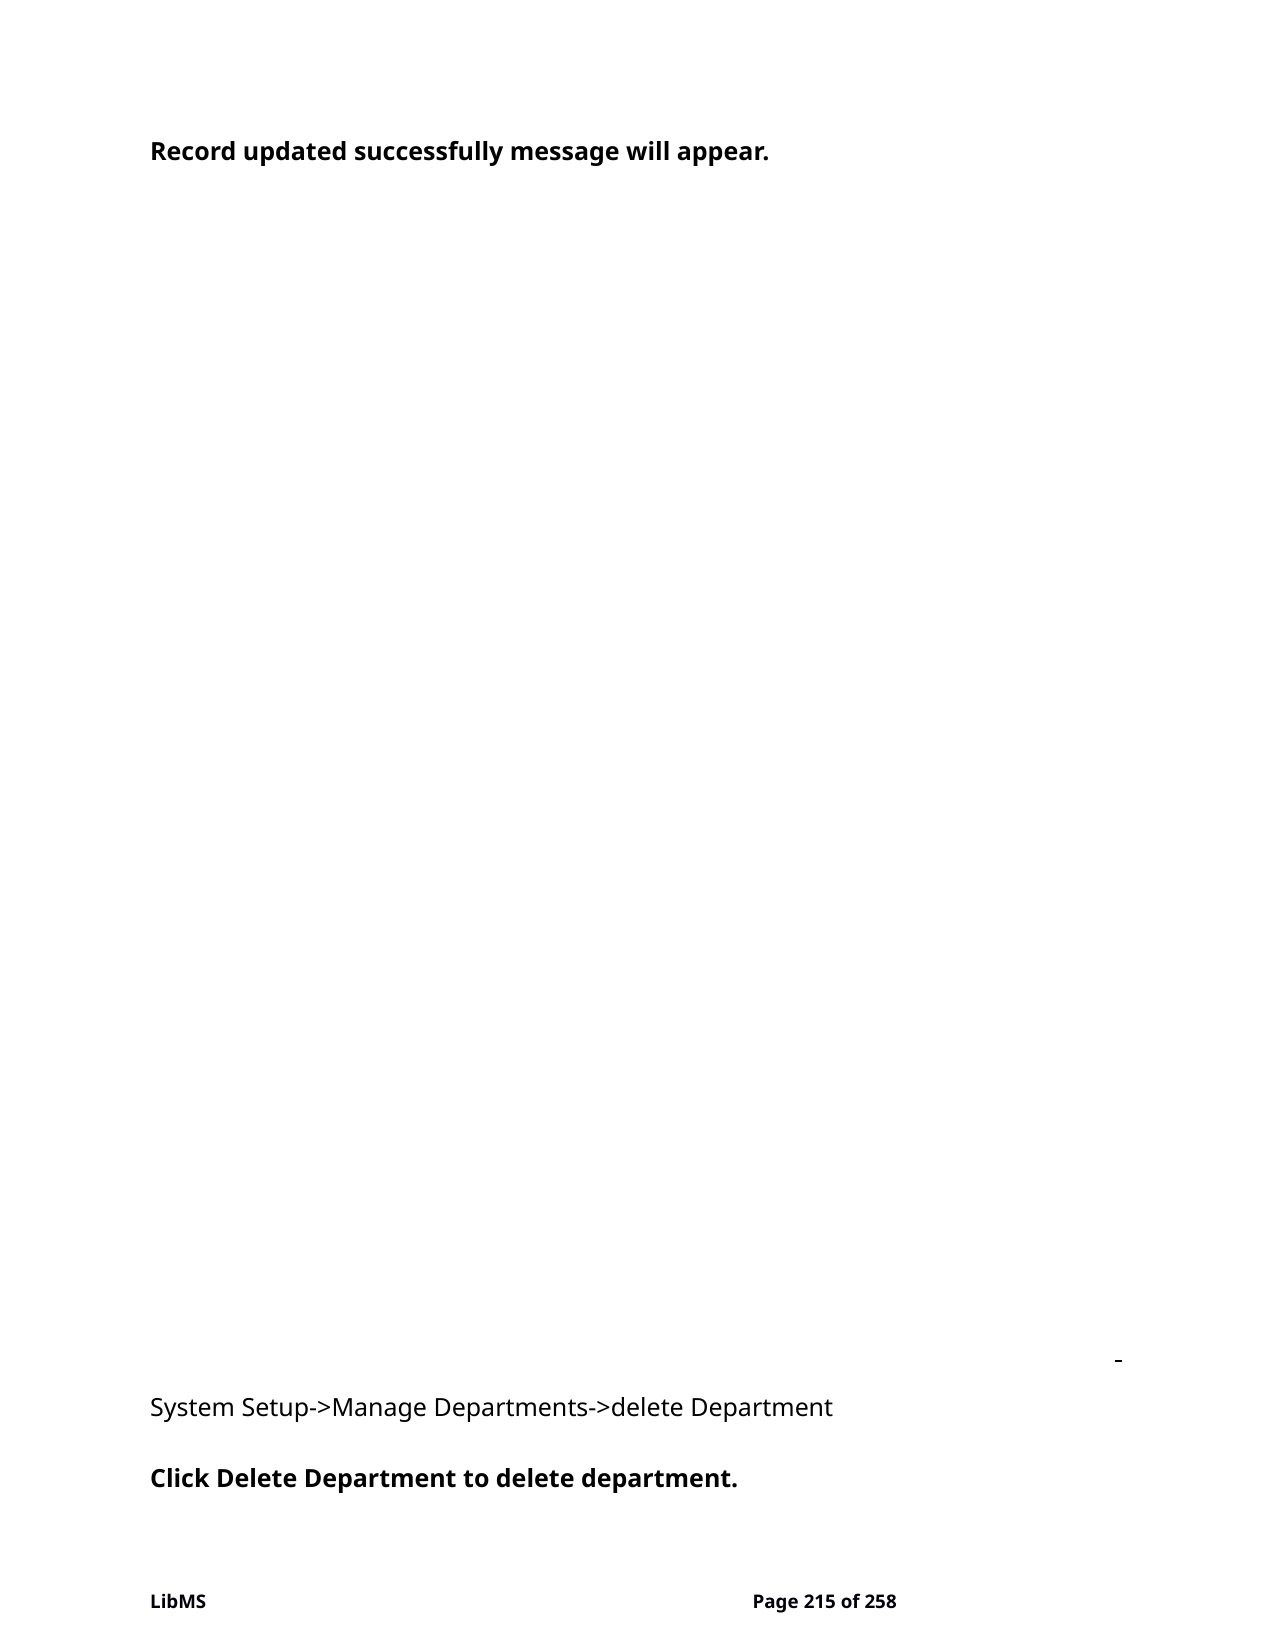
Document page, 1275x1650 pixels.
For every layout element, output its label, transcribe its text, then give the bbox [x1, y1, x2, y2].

text Record updated successfully message will appear. [150, 133, 1125, 1365]
text Click Delete Department to delete department. [150, 1427, 1125, 1495]
subtitle System Setup->Manage Departments->delete Department [150, 1390, 1125, 1424]
